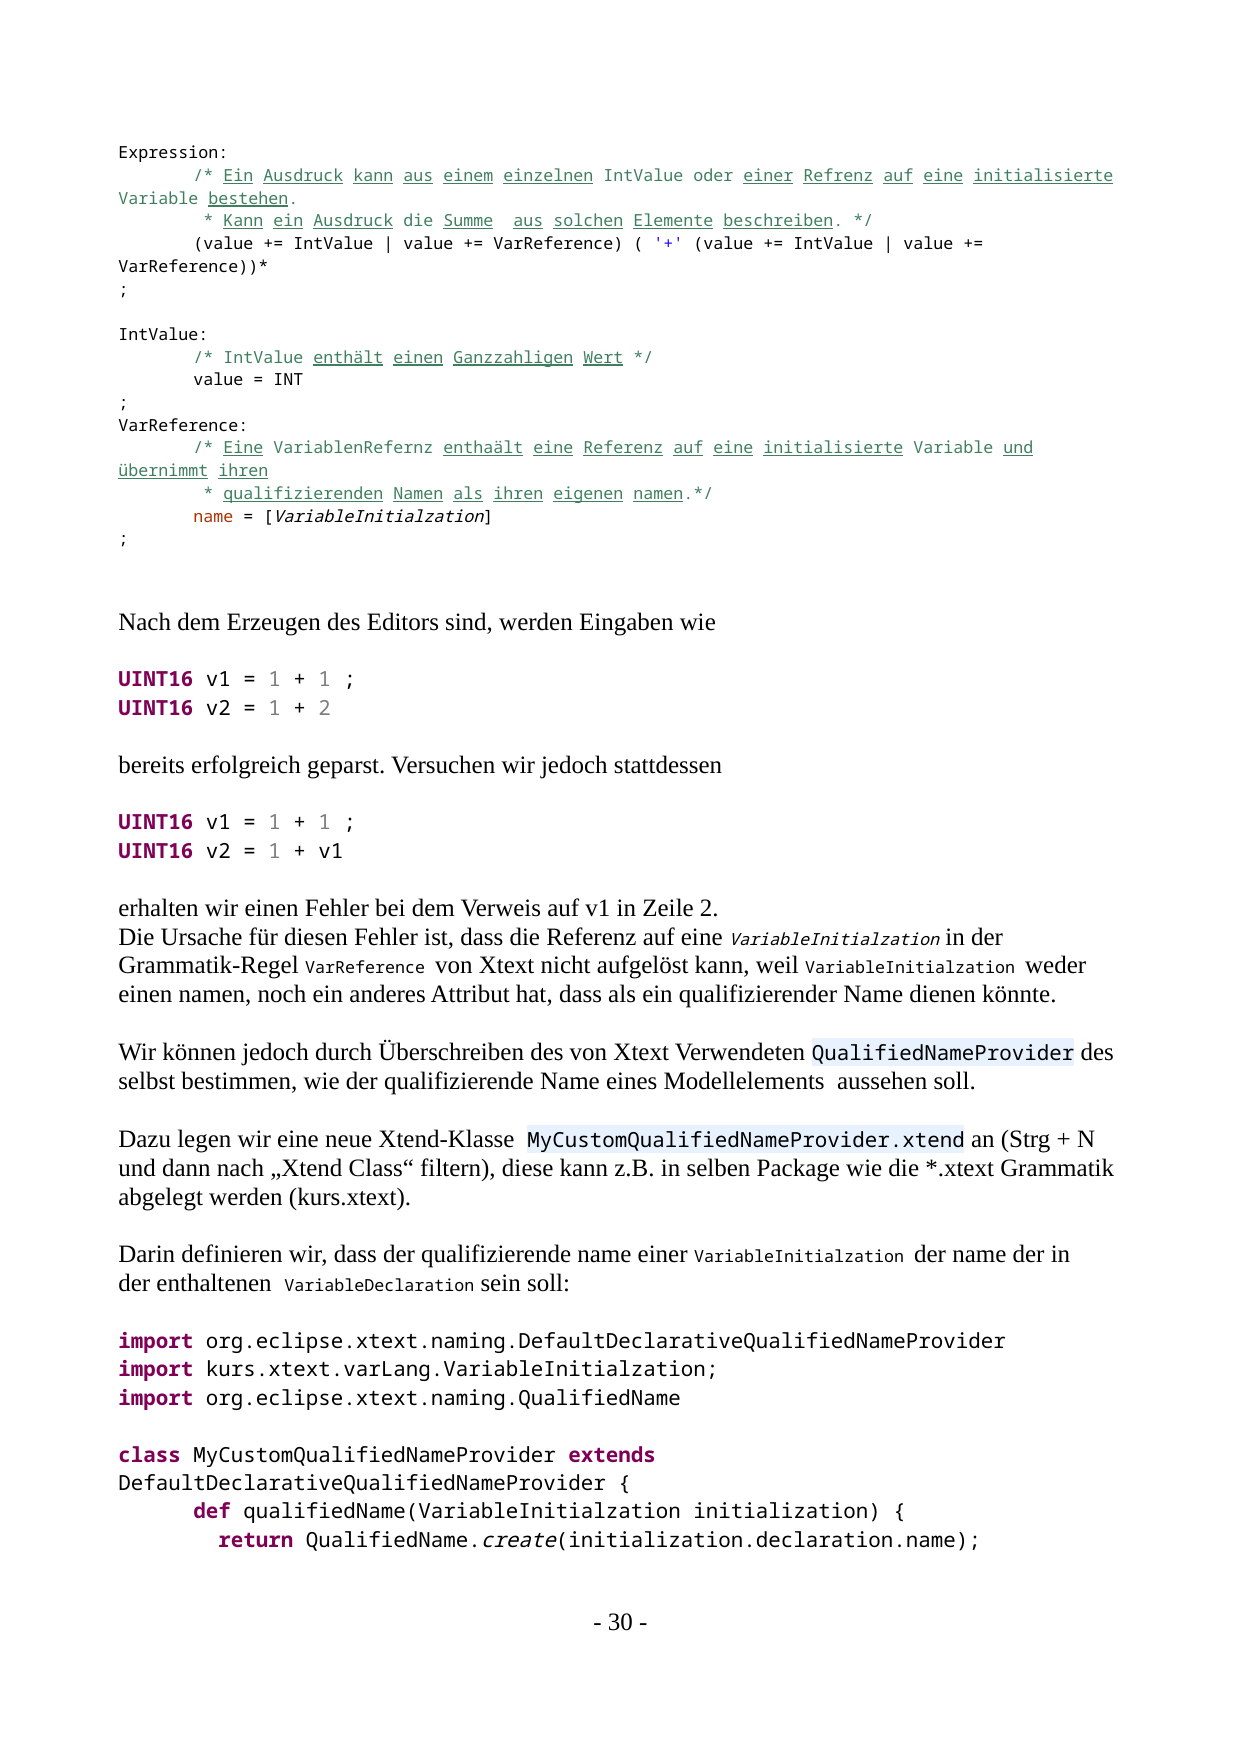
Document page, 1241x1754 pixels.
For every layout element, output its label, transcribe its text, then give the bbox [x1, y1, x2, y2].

text (value += IntValue | value += VarReference) ( '+' (value += IntValue | value += VarReference))* [118, 232, 1122, 277]
text UINT16 v1 = 1 + 1 ; [118, 807, 1122, 836]
text class MyCustomQualifiedNameProvider extends DefaultDeclarativeQualifiedNameProvider { [118, 1440, 1122, 1497]
text UINT16 v2 = 1 + 2 [118, 693, 1122, 721]
text def qualifiedName(VariableInitialzation initialization) { [118, 1497, 1122, 1525]
text ; [118, 391, 1122, 413]
text /* IntValue enthält einen Ganzzahligen Wert */ [118, 345, 1122, 368]
text erhalten wir einen Fehler bei dem Verweis auf v1 in Zeile 2. [118, 893, 1122, 922]
text import org.eclipse.xtext.naming.QualifiedName [118, 1383, 1122, 1411]
text Dazu legen wir eine neue Xtend-Klasse MyCustomQualifiedNameProvider.xtend an (Strg + N und dann nach „Xtend Class“ filtern), diese kann z.B. in selben Package wie die *.xtext Grammatik abgelegt werden (kurs.xtext). [118, 1124, 1122, 1211]
text bereits erfolgreich geparst. Versuchen wir jedoch stattdessen [118, 750, 1122, 779]
text import kurs.xtext.varLang.VariableInitialzation; [118, 1354, 1122, 1383]
text * Kann ein Ausdruck die Summe aus solchen Elemente beschreiben. */ [118, 209, 1122, 232]
text /* Eine VariablenRefernz enthaält eine Referenz auf eine initialisierte Variable und übernimmt ihren [118, 436, 1122, 481]
text Wir können jedoch durch Überschreiben des von Xtext Verwendeten QualifiedNameProvider des selbst bestimmen, wie der qualifizierende Name eines Modellelements aussehen soll. [118, 1037, 1122, 1095]
text VarReference: [118, 413, 1122, 436]
text der enthaltenen VariableDeclaration sein soll: [118, 1268, 1122, 1297]
text /* Ein Ausdruck kann aus einem einzelnen IntValue oder einer Refrenz auf eine initialisierte Variable bestehen. [118, 163, 1122, 209]
text ; [118, 277, 1122, 300]
text IntValue: [118, 322, 1122, 345]
text Nach dem Erzeugen des Editors sind, werden Eingaben wie [118, 607, 1122, 636]
text import org.eclipse.xtext.naming.DefaultDeclarativeQualifiedNameProvider [118, 1326, 1122, 1354]
text Darin definieren wir, dass der qualifizierende name einer VariableInitialzation der name der in [118, 1239, 1122, 1268]
text UINT16 v1 = 1 + 1 ; [118, 664, 1122, 693]
text value = INT [118, 368, 1122, 391]
text UINT16 v2 = 1 + v1 [118, 836, 1122, 864]
text * qualifizierenden Namen als ihren eigenen namen.*/ [118, 481, 1122, 504]
text Die Ursache für diesen Fehler ist, dass die Referenz auf eine VariableInitialzation in der Grammatik-Regel VarReference von Xtext nicht aufgelöst kann, weil VariableInitialzation weder einen namen, noch ein anderes Attribut hat, dass als ein qualifizierender Name dienen könnte. [118, 922, 1122, 1008]
text Expression: [118, 141, 1122, 163]
text return QualifiedName.create(initialization.declaration.name); [118, 1525, 1122, 1553]
text ; [118, 527, 1122, 549]
text name = [VariableInitialzation] [118, 504, 1122, 527]
